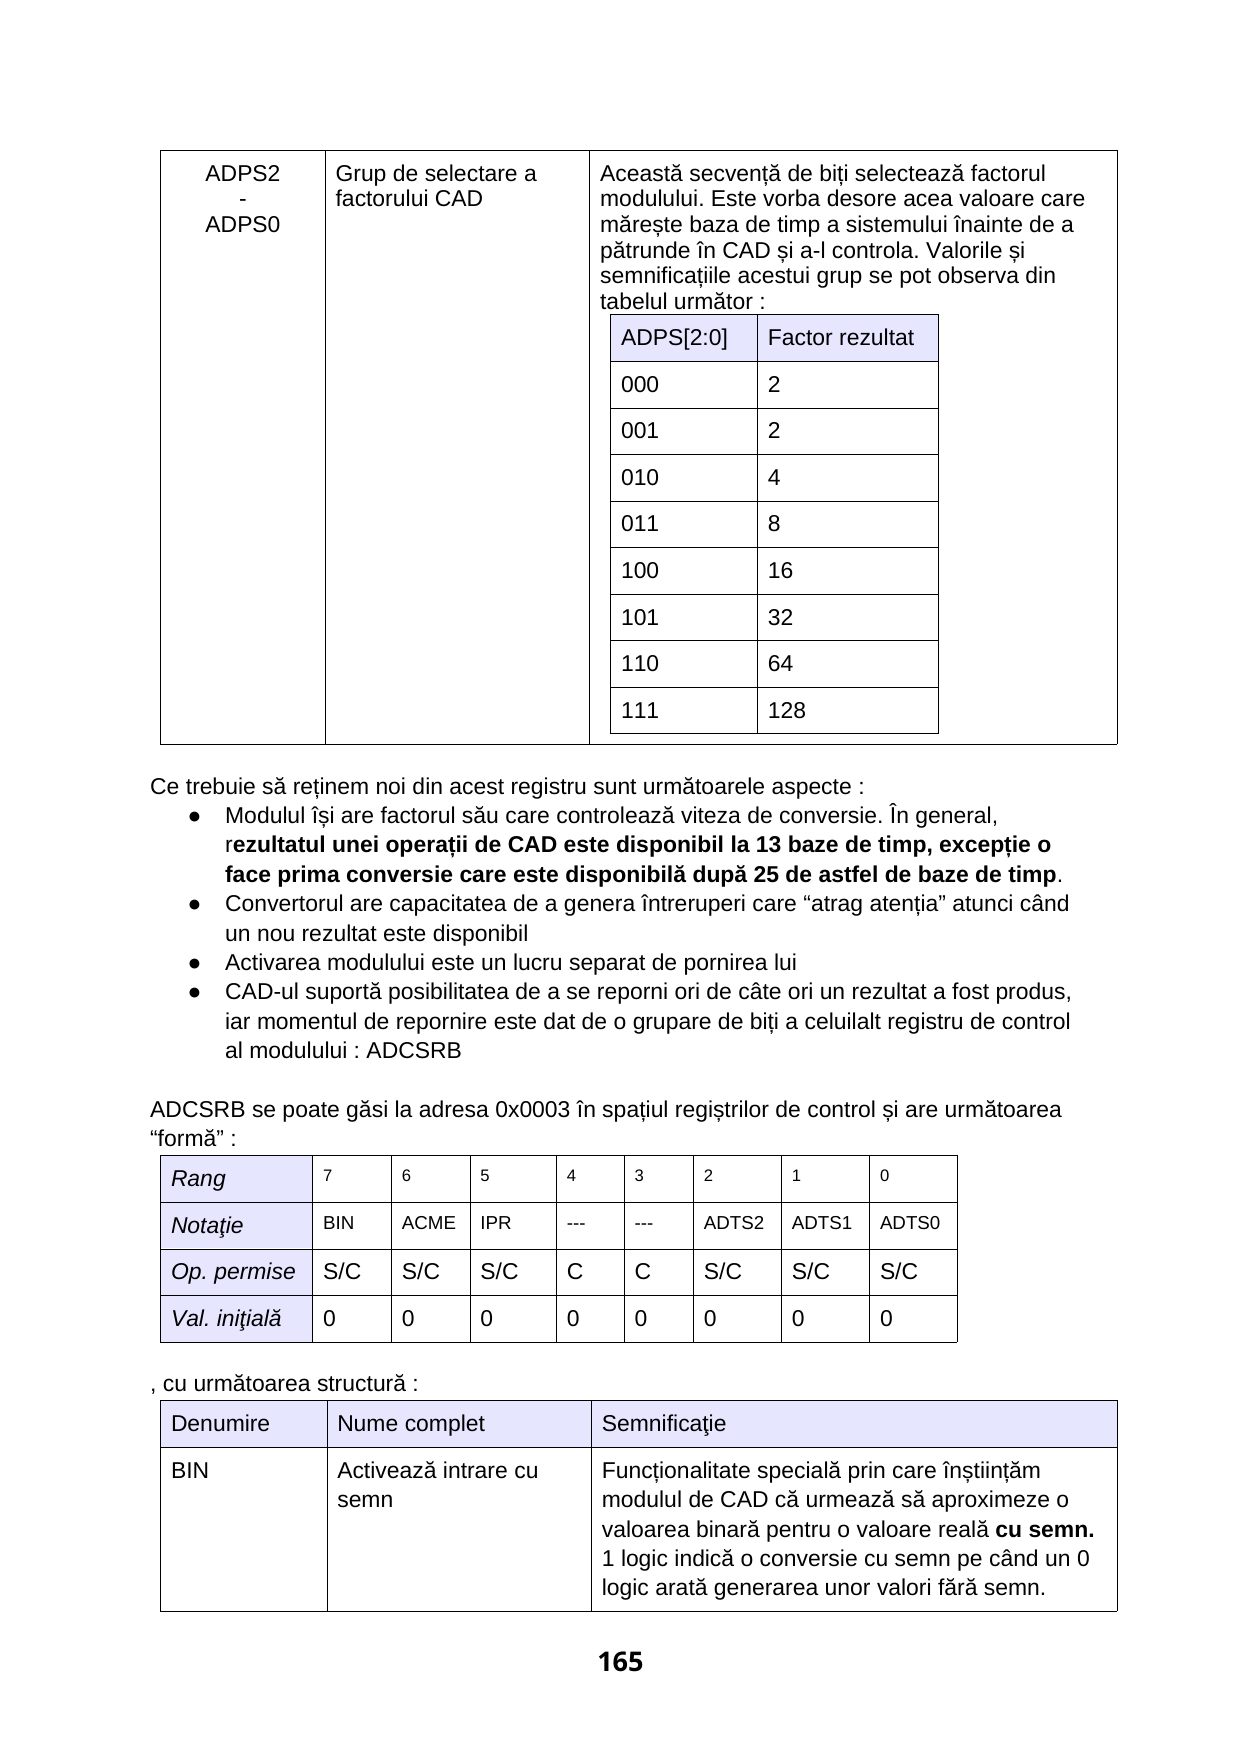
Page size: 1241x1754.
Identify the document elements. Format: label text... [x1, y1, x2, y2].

table_header 0 [870, 1156, 957, 1202]
table_cell 0 [557, 1296, 624, 1342]
table_cell 110 [611, 641, 757, 687]
table_cell 111 [611, 688, 757, 733]
table_cell 128 [758, 688, 938, 733]
table_cell 001 [611, 409, 757, 454]
table_cell Grup de selectare a factorului CAD [326, 151, 589, 744]
table_cell 2 [758, 409, 938, 454]
table_cell 0 [625, 1296, 693, 1342]
table_cell 64 [758, 641, 938, 687]
table_cell 101 [611, 595, 757, 640]
table_cell --- [557, 1203, 624, 1248]
table_cell Notaţie [161, 1203, 312, 1248]
table_header Factor rezultat [758, 315, 938, 361]
table_header 2 [694, 1156, 781, 1202]
table_cell ADPS2 - ADPS0 [161, 151, 325, 744]
text ADCSRB se poate găsi la adresa 0x0003 în spațiul regiștrilor de control și are următoarea “formă” : [150, 1097, 1091, 1152]
list Modulul își are factorul său care controlează viteza de conversie. În general, rezultatul unei operații de CAD este disponibil la 13 baze de timp, excepție o face prima conversie care este disponibilă după 25 de astfel de baze de timp. [187, 803, 1091, 887]
table_cell 16 [758, 548, 938, 594]
table_header Nume complet [328, 1401, 591, 1447]
table_header Semnificaţie [592, 1401, 1117, 1447]
table_cell ADTS0 [870, 1203, 957, 1248]
table_header Denumire [161, 1401, 327, 1447]
table_cell Funcționalitate specială prin care înștiințăm modulul de CAD că urmează să aproximeze o valoarea binară pentru o valoare reală cu semn. 1 logic indică o conversie cu semn pe când un 0 logic arată generarea unor valori fără semn. [592, 1448, 1117, 1611]
table_cell 010 [611, 455, 757, 501]
table_cell 32 [758, 595, 938, 640]
table_cell Activează intrare cu semn [328, 1448, 591, 1611]
table_cell 8 [758, 502, 938, 547]
table_cell BIN [313, 1203, 391, 1248]
table_cell 2 [758, 362, 938, 407]
table_header 5 [471, 1156, 556, 1202]
table_cell IPR [471, 1203, 556, 1248]
table_cell C [557, 1250, 624, 1295]
table_header 1 [782, 1156, 869, 1202]
table_cell 0 [471, 1296, 556, 1342]
table_header 4 [557, 1156, 624, 1202]
table_cell Această secvență de biți selectează factorul modulului. Este vorba desore acea valoare care mărește baza de timp a sistemului înainte de a pătrunde în CAD și a-l controla. Valorile și semnificațiile acestui grup se pot observa din tabelul următor : [590, 151, 1117, 744]
table_cell S/C [471, 1250, 556, 1295]
table_cell 000 [611, 362, 757, 407]
table_cell ADTS2 [694, 1203, 781, 1248]
table_cell Val. iniţială [161, 1296, 312, 1342]
table_header ADPS[2:0] [611, 315, 757, 361]
table_header Rang [161, 1156, 312, 1202]
table_cell 0 [782, 1296, 869, 1342]
text Ce trebuie să reținem noi din acest registru sunt următoarele aspecte : [150, 773, 1091, 799]
table_cell --- [625, 1203, 693, 1248]
list Convertorul are capacitatea de a genera întreruperi care “atrag atenția” atunci când un nou rezultat este disponibil [187, 891, 1091, 946]
table_header 7 [313, 1156, 391, 1202]
table_cell 100 [611, 548, 757, 594]
table_cell 0 [694, 1296, 781, 1342]
table_cell 4 [758, 455, 938, 501]
table_cell S/C [870, 1250, 957, 1295]
table_cell ADTS1 [782, 1203, 869, 1248]
table_cell S/C [782, 1250, 869, 1295]
table_cell 0 [870, 1296, 957, 1342]
table_header 3 [625, 1156, 693, 1202]
table_header 6 [392, 1156, 470, 1202]
table_cell S/C [694, 1250, 781, 1295]
table_cell C [625, 1250, 693, 1295]
table_cell 0 [392, 1296, 470, 1342]
table_cell BIN [161, 1448, 327, 1611]
table_cell S/C [392, 1250, 470, 1295]
text , cu următoarea structură : [150, 1371, 1091, 1397]
table_cell 011 [611, 502, 757, 547]
table_cell 0 [313, 1296, 391, 1342]
list CAD-ul suportă posibilitatea de a se reporni ori de câte ori un rezultat a fost produs, iar momentul de repornire este dat de o grupare de biți a celuilalt registru de control al modulului : ADCSRB [187, 979, 1091, 1063]
list Activarea modulului este un lucru separat de pornirea lui [187, 950, 1091, 975]
table_cell S/C [313, 1250, 391, 1295]
table_cell ACME [392, 1203, 470, 1248]
table_cell Op. permise [161, 1250, 312, 1295]
